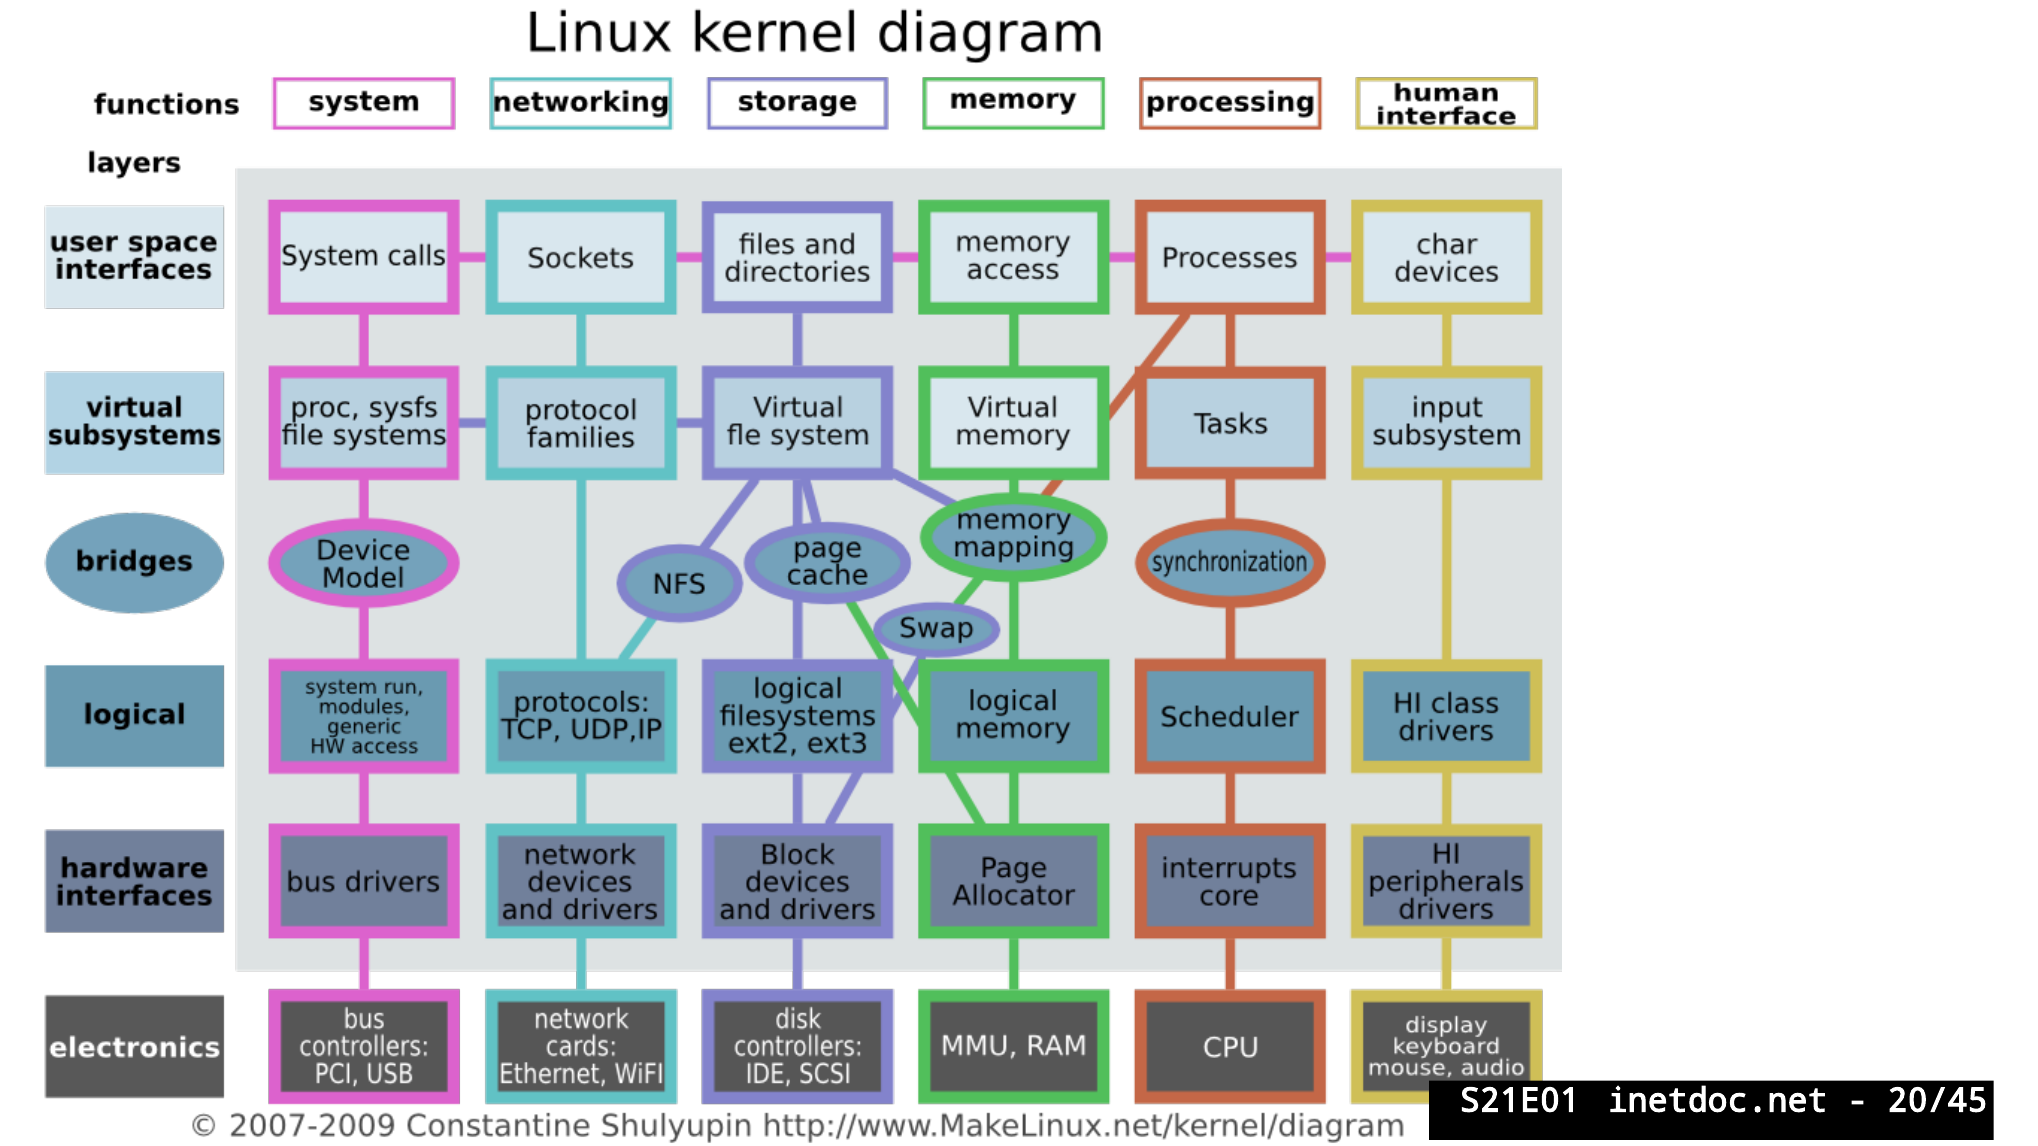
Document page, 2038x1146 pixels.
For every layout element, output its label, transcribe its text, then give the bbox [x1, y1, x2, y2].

picture [33, 3, 1562, 1146]
text_box S21E01 inetdoc.net - <numéro>/45 [1429, 1080, 1994, 1140]
